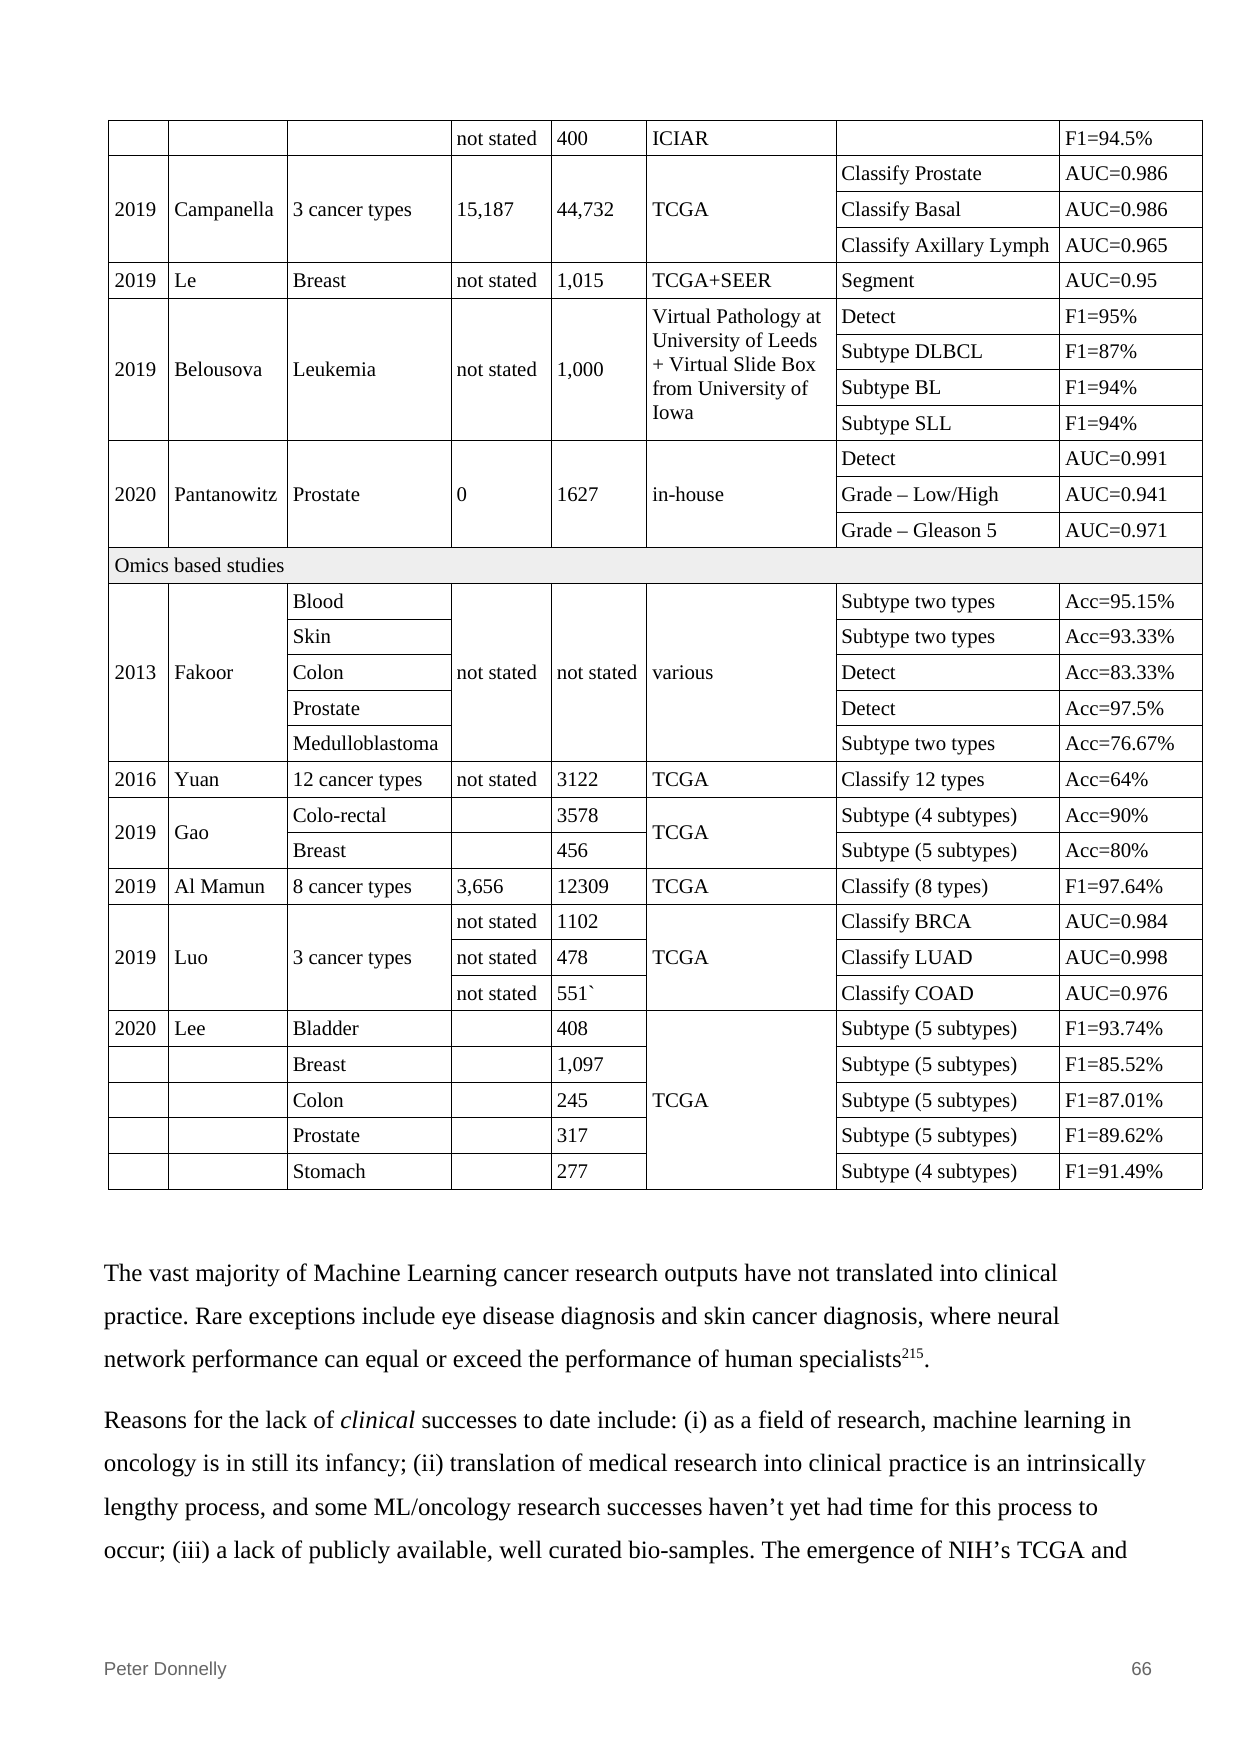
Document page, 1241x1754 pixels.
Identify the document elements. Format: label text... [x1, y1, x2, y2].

table_cell TCGA [647, 1011, 836, 1188]
table_cell 2019 [109, 869, 168, 903]
table_cell 12309 [552, 869, 646, 903]
table_cell 1627 [552, 441, 646, 547]
table_cell Luo [169, 905, 287, 1010]
table_cell Prostate [288, 441, 451, 547]
table_cell 2019 [109, 798, 168, 868]
table_cell 2016 [109, 762, 168, 797]
table_cell F1=89.62% [1060, 1118, 1202, 1153]
table_cell Gao [169, 798, 287, 868]
table_cell Classify Basal [837, 192, 1059, 227]
table_cell Prostate [288, 691, 451, 725]
table_cell F1=87% [1060, 335, 1202, 369]
table_cell [452, 1154, 551, 1188]
table_cell not stated [452, 762, 551, 797]
table_cell F1=91.49% [1060, 1154, 1202, 1188]
table_cell not stated [452, 299, 551, 440]
table_cell Acc=80% [1060, 833, 1202, 868]
table_cell Subtype (5 subtypes) [837, 833, 1059, 868]
table_cell [452, 1047, 551, 1082]
table_cell Subtype two types [837, 620, 1059, 654]
table_cell F1=97.64% [1060, 869, 1202, 903]
table_cell Subtype (4 subtypes) [837, 1154, 1059, 1188]
table_cell 3,656 [452, 869, 551, 903]
table_cell [169, 1047, 287, 1082]
table_cell TCGA [647, 798, 836, 868]
table_cell Colon [288, 655, 451, 690]
table_cell Classify (8 types) [837, 869, 1059, 903]
table_cell [452, 833, 551, 868]
table_cell Classify 12 types [837, 762, 1059, 797]
table_cell Skin [288, 620, 451, 654]
table_cell Pantanowitz [169, 441, 287, 547]
table_cell [109, 1118, 168, 1153]
table_cell 2019 [109, 263, 168, 298]
table_cell TCGA [647, 762, 836, 797]
table_cell 2019 [109, 905, 168, 1010]
table_cell Detect [837, 441, 1059, 476]
table_cell 0 [452, 441, 551, 547]
table_cell Acc=76.67% [1060, 726, 1202, 761]
table_cell Subtype SLL [837, 406, 1059, 440]
table_cell 3578 [552, 798, 646, 832]
table_cell AUC=0.984 [1060, 905, 1202, 939]
table_cell 3 cancer types [288, 156, 451, 262]
table_cell Prostate [288, 1118, 451, 1153]
table_cell [109, 1154, 168, 1188]
table_cell 1,097 [552, 1047, 646, 1082]
table_cell Subtype (5 subtypes) [837, 1118, 1059, 1153]
table_cell ICIAR [647, 121, 836, 155]
table_cell Le [169, 263, 287, 298]
table_cell AUC=0.941 [1060, 477, 1202, 512]
table_cell not stated [452, 584, 551, 761]
table_cell Subtype (5 subtypes) [837, 1083, 1059, 1117]
table_cell in-house [647, 441, 836, 547]
table_cell [837, 121, 1059, 155]
table_cell Classify BRCA [837, 905, 1059, 939]
table_cell F1=94% [1060, 406, 1202, 440]
table_cell 2020 [109, 441, 168, 547]
table_cell Segment [837, 263, 1059, 298]
table_cell F1=94% [1060, 370, 1202, 405]
table_cell 551` [552, 976, 646, 1010]
table_cell [169, 121, 287, 155]
table_cell AUC=0.95 [1060, 263, 1202, 298]
table_cell Subtype DLBCL [837, 335, 1059, 369]
table_cell Subtype BL [837, 370, 1059, 405]
table_cell Detect [837, 299, 1059, 333]
table_cell Colon [288, 1083, 451, 1117]
table_cell Leukemia [288, 299, 451, 440]
table_cell 277 [552, 1154, 646, 1188]
table_cell not stated [552, 584, 646, 761]
table_cell Detect [837, 655, 1059, 690]
table_cell 44,732 [552, 156, 646, 262]
table_cell 2019 [109, 156, 168, 262]
table_cell TCGA [647, 156, 836, 262]
table_cell 408 [552, 1011, 646, 1046]
table_cell Medulloblastoma [288, 726, 451, 761]
table_cell Breast [288, 1047, 451, 1082]
table_cell F1=85.52% [1060, 1047, 1202, 1082]
table_cell Acc=64% [1060, 762, 1202, 797]
table_cell 12 cancer types [288, 762, 451, 797]
table_cell not stated [452, 121, 551, 155]
table_cell TCGA [647, 869, 836, 903]
table_cell not stated [452, 976, 551, 1010]
table_cell Bladder [288, 1011, 451, 1046]
table_cell Classify Prostate [837, 156, 1059, 191]
table_cell TCGA [647, 905, 836, 1010]
table_cell F1=87.01% [1060, 1083, 1202, 1117]
table_cell AUC=0.965 [1060, 228, 1202, 262]
table_cell [452, 1118, 551, 1153]
table_cell 245 [552, 1083, 646, 1117]
table_cell [452, 1011, 551, 1046]
table_cell 3122 [552, 762, 646, 797]
table_cell Acc=83.33% [1060, 655, 1202, 690]
table_cell Belousova [169, 299, 287, 440]
table_cell 3 cancer types [288, 905, 451, 1010]
table_cell 2013 [109, 584, 168, 761]
table_cell [452, 798, 551, 832]
table_cell [109, 1083, 168, 1117]
table_cell [288, 121, 451, 155]
table_cell AUC=0.991 [1060, 441, 1202, 476]
table_cell Subtype (4 subtypes) [837, 798, 1059, 832]
table_cell AUC=0.998 [1060, 940, 1202, 975]
table_cell Blood [288, 584, 451, 618]
table_cell Grade – Low/High [837, 477, 1059, 512]
table_cell [109, 121, 168, 155]
table_cell Lee [169, 1011, 287, 1046]
table_cell Grade – Gleason 5 [837, 513, 1059, 547]
table_cell [169, 1083, 287, 1117]
table_cell Detect [837, 691, 1059, 725]
table_cell F1=94.5% [1060, 121, 1202, 155]
table_cell Acc=95.15% [1060, 584, 1202, 618]
table_cell 317 [552, 1118, 646, 1153]
table_cell not stated [452, 940, 551, 975]
table_cell 1102 [552, 905, 646, 939]
table_cell TCGA+SEER [647, 263, 836, 298]
table_cell Campanella [169, 156, 287, 262]
text Reasons for the lack of clinical successes to date include: (i) as a field of research, machine learning in oncology is in still its infancy; (ii) translation of medical research into clinical practice is an intrinsically lengthy process, and some ML/oncology research successes haven’t yet had time for this process to occur; (iii) a lack of publicly available, well curated bio-samples. The emergence of NIH’s TCGA and [103, 1405, 1146, 1563]
table_cell [452, 1083, 551, 1117]
table_cell 8 cancer types [288, 869, 451, 903]
table_cell AUC=0.986 [1060, 156, 1202, 191]
table_cell Subtype (5 subtypes) [837, 1011, 1059, 1046]
table_cell Yuan [169, 762, 287, 797]
table_cell Breast [288, 263, 451, 298]
table_cell not stated [452, 905, 551, 939]
table_cell Stomach [288, 1154, 451, 1188]
table_cell [169, 1154, 287, 1188]
table_cell Subtype (5 subtypes) [837, 1047, 1059, 1082]
table_cell F1=95% [1060, 299, 1202, 333]
table_cell Acc=90% [1060, 798, 1202, 832]
table_cell Al Mamun [169, 869, 287, 903]
table_cell Classify COAD [837, 976, 1059, 1010]
table_cell 1,015 [552, 263, 646, 298]
table_cell Classify Axillary Lymph [837, 228, 1059, 262]
table_cell AUC=0.976 [1060, 976, 1202, 1010]
table_cell Breast [288, 833, 451, 868]
table_cell 400 [552, 121, 646, 155]
table_cell Subtype two types [837, 584, 1059, 618]
table_cell F1=93.74% [1060, 1011, 1202, 1046]
table_cell AUC=0.986 [1060, 192, 1202, 227]
table_cell Classify LUAD [837, 940, 1059, 975]
table_cell Subtype two types [837, 726, 1059, 761]
table_cell AUC=0.971 [1060, 513, 1202, 547]
table_cell Acc=97.5% [1060, 691, 1202, 725]
table_cell Acc=93.33% [1060, 620, 1202, 654]
table_cell Omics based studies [109, 548, 1202, 583]
table_cell 1,000 [552, 299, 646, 440]
table_cell 478 [552, 940, 646, 975]
table_cell 456 [552, 833, 646, 868]
table_cell 15,187 [452, 156, 551, 262]
table_cell Fakoor [169, 584, 287, 761]
table_cell not stated [452, 263, 551, 298]
table_cell 2019 [109, 299, 168, 440]
table_cell Virtual Pathology at University of Leeds + Virtual Slide Box from University of Iowa [647, 299, 836, 440]
table_cell 2020 [109, 1011, 168, 1046]
text The vast majority of Machine Learning cancer research outputs have not translated into clinical practice. Rare exceptions include eye disease diagnosis and skin cancer diagnosis, where neural network performance can equal or exceed the performance of human specialists. [103, 1258, 1146, 1373]
table_cell [109, 1047, 168, 1082]
table_cell Colo-rectal [288, 798, 451, 832]
table_cell [169, 1118, 287, 1153]
table_cell various [647, 584, 836, 761]
